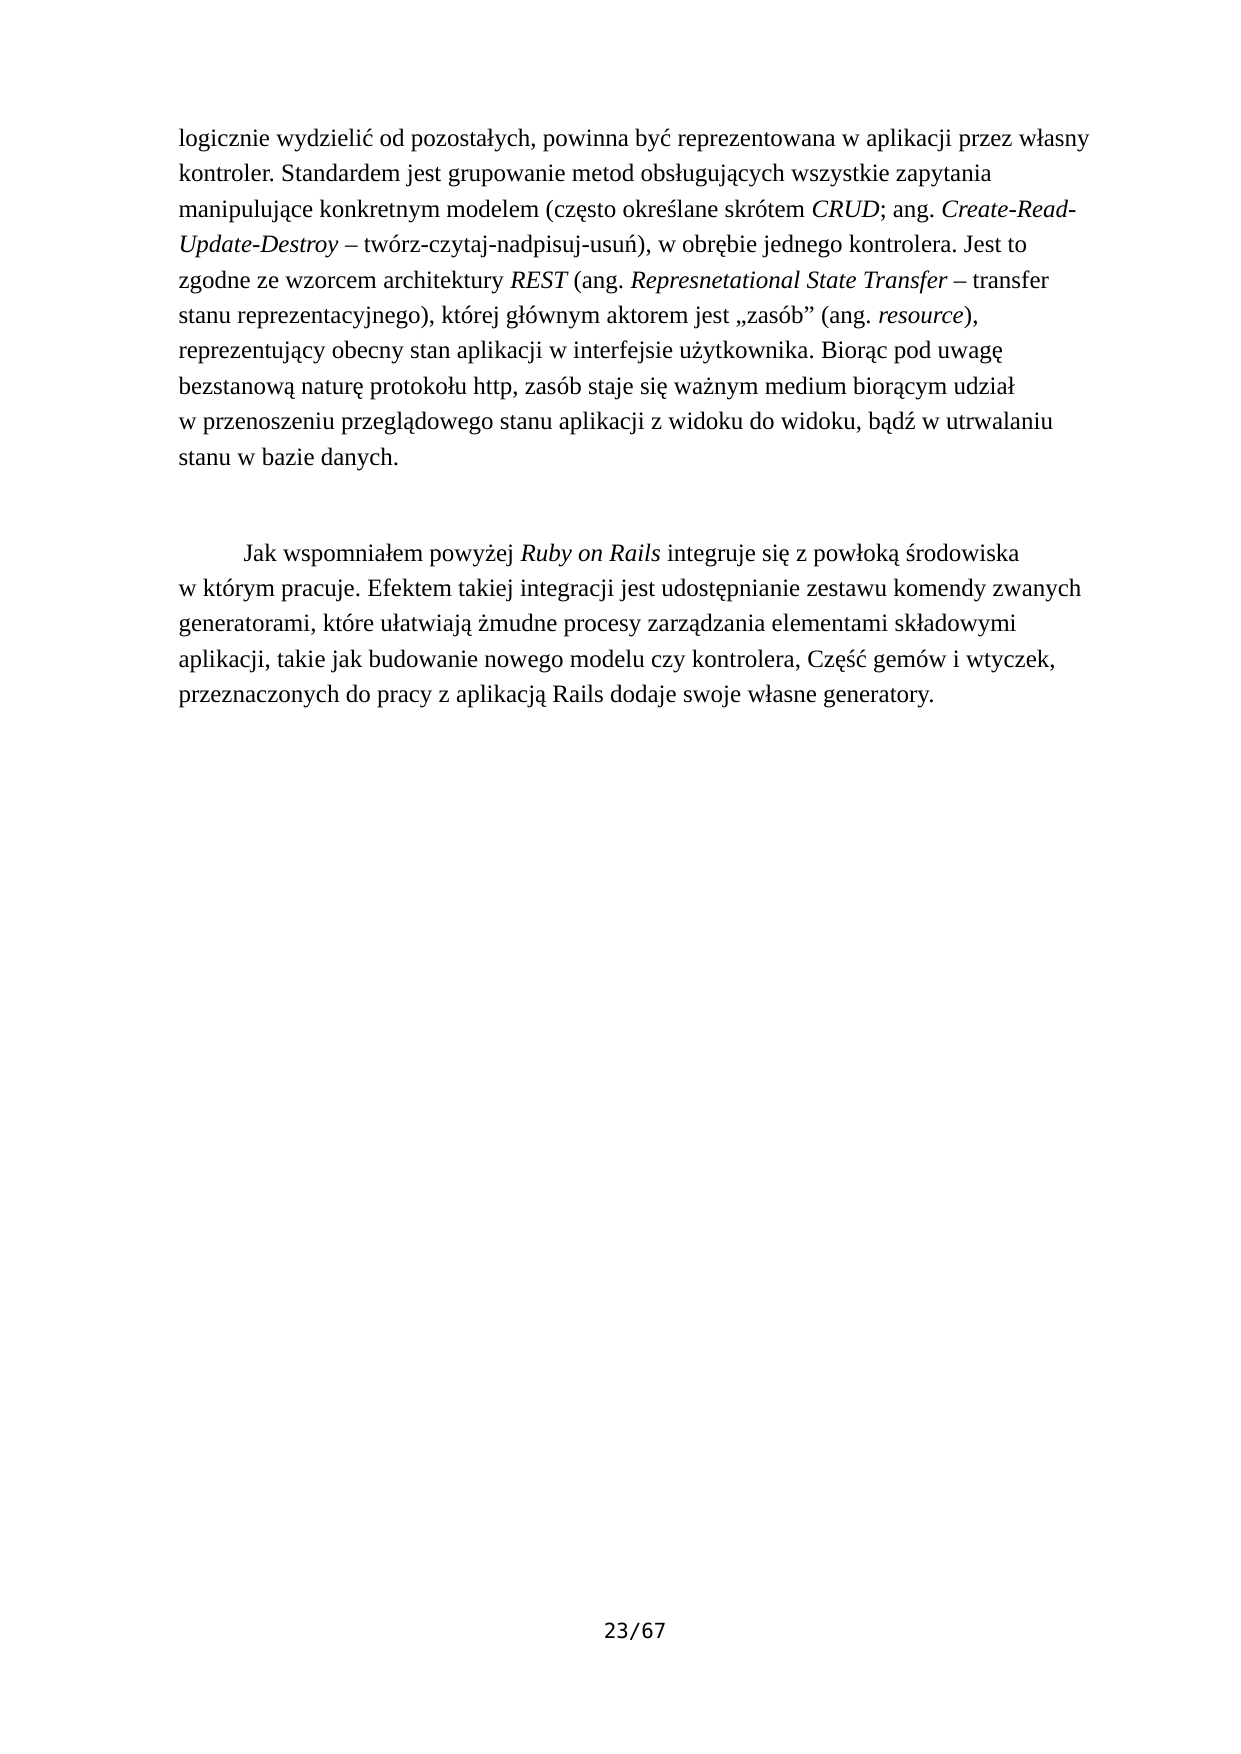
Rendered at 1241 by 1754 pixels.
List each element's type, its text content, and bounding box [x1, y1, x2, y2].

text Jak wspomniałem powyżej Ruby on Rails integruje się z powłoką środowiska w którym pracuje. Efektem takiej integracji jest udostępnianie zestawu komendy zwanych generatorami, które ułatwiają żmudne procesy zarządzania elementami składowymi aplikacji, takie jak budowanie nowego modelu czy kontrolera, Część gemów i wtyczek, przeznaczonych do pracy z aplikacją Rails dodaje swoje własne generatory. [178, 533, 1093, 710]
text logicznie wydzielić od pozostałych, powinna być reprezentowana w aplikacji przez własny kontroler. Standardem jest grupowanie metod obsługujących wszystkie zapytania manipulujące konkretnym modelem (często określane skrótem CRUD; ang. Create-Read-Update-Destroy – twórz-czytaj-nadpisuj-usuń), w obrębie jednego kontrolera. Jest to zgodne ze wzorcem architektury REST (ang. Represnetational State Transfer – transfer stanu reprezentacyjnego), której głównym aktorem jest „zasób” (ang. resource), reprezentujący obecny stan aplikacji w interfejsie użytkownika. Biorąc pod uwagę bezstanową naturę protokołu http, zasób staje się ważnym medium biorącym udział w przenoszeniu przeglądowego stanu aplikacji z widoku do widoku, bądź w utrwalaniu stanu w bazie danych. [178, 118, 1093, 472]
